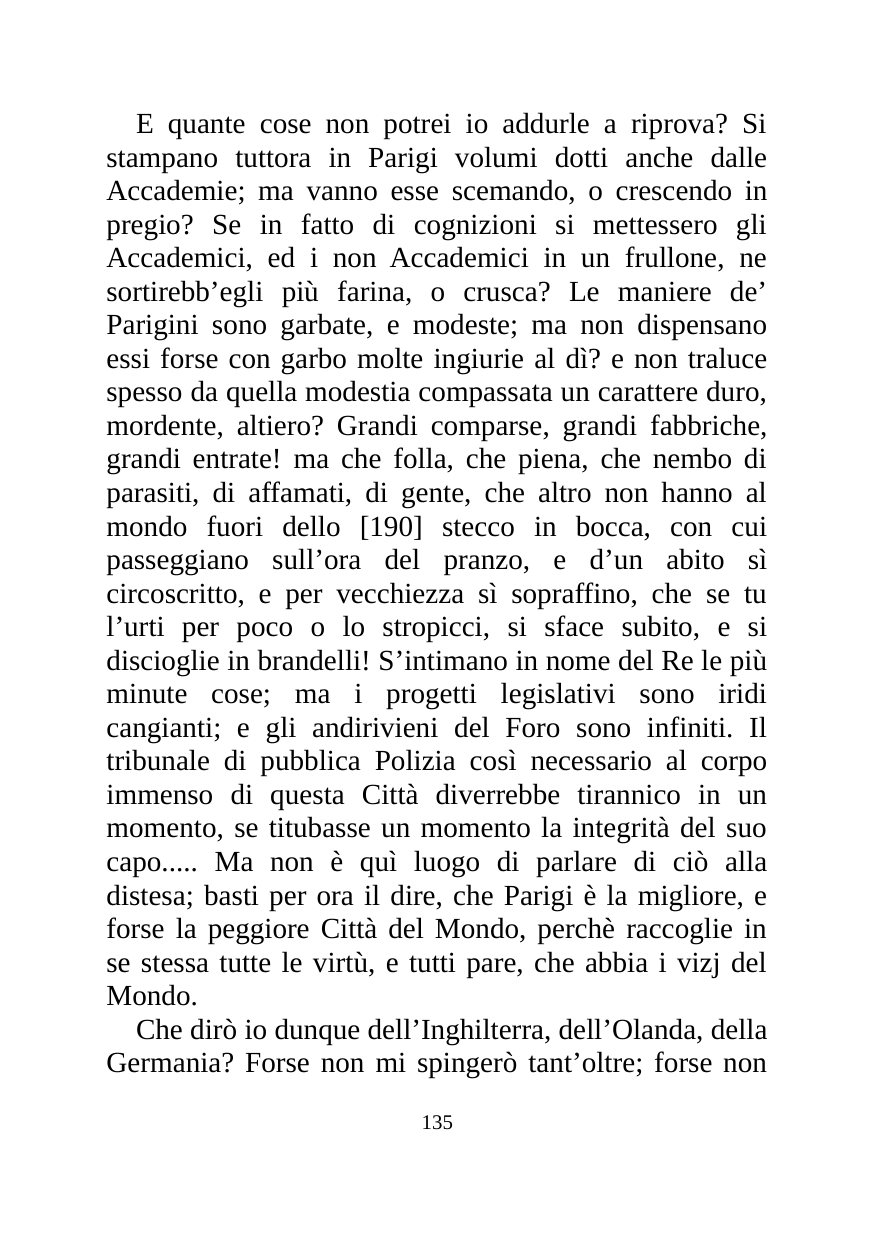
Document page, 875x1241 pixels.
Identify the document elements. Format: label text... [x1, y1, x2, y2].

text Che dirò io dunque dell’Inghilterra, dell’Olanda, della Germania? Forse non mi spingerò tant’oltre; forse non [106, 1012, 768, 1079]
text E quante cose non potrei io addurle a riprova? Si stampano tuttora in Parigi volumi dotti anche dalle Accademie; ma vanno esse scemando, o crescendo in pregio? Se in fatto di cognizioni si mettessero gli Accademici, ed i non Accademici in un frullone, ne sortirebb’egli più farina, o crusca? Le maniere de’ Parigini sono garbate, e modeste; ma non dispensano essi forse con garbo molte ingiurie al dì? e non traluce spesso da quella modestia compassata un carattere duro, mordente, altiero? Grandi comparse, grandi fabbriche, grandi entrate! ma che folla, che piena, che nembo di parasiti, di affamati, di gente, che altro non hanno al mondo fuori dello [190] stecco in bocca, con cui passeggiano sull’ora del pranzo, e d’un abito sì circoscritto, e per vecchiezza sì sopraffino, che se tu l’urti per poco o lo stropicci, si sface subito, e si discioglie in brandelli! S’intimano in nome del Re le più minute cose; ma i progetti legislativi sono iridi cangianti; e gli andirivieni del Foro sono infiniti. Il tribunale di pubblica Polizia così necessario al corpo immenso di questa Città diverrebbe tirannico in un momento, se titubasse un momento la integrità del suo capo..... Ma non è quì luogo di parlare di ciò alla distesa; basti per ora il dire, che Parigi è la migliore, e forse la peggiore Città del Mondo, perchè raccoglie in se stessa tutte le virtù, e tutti pare, che abbia i vizj del Mondo. [106, 106, 768, 1012]
